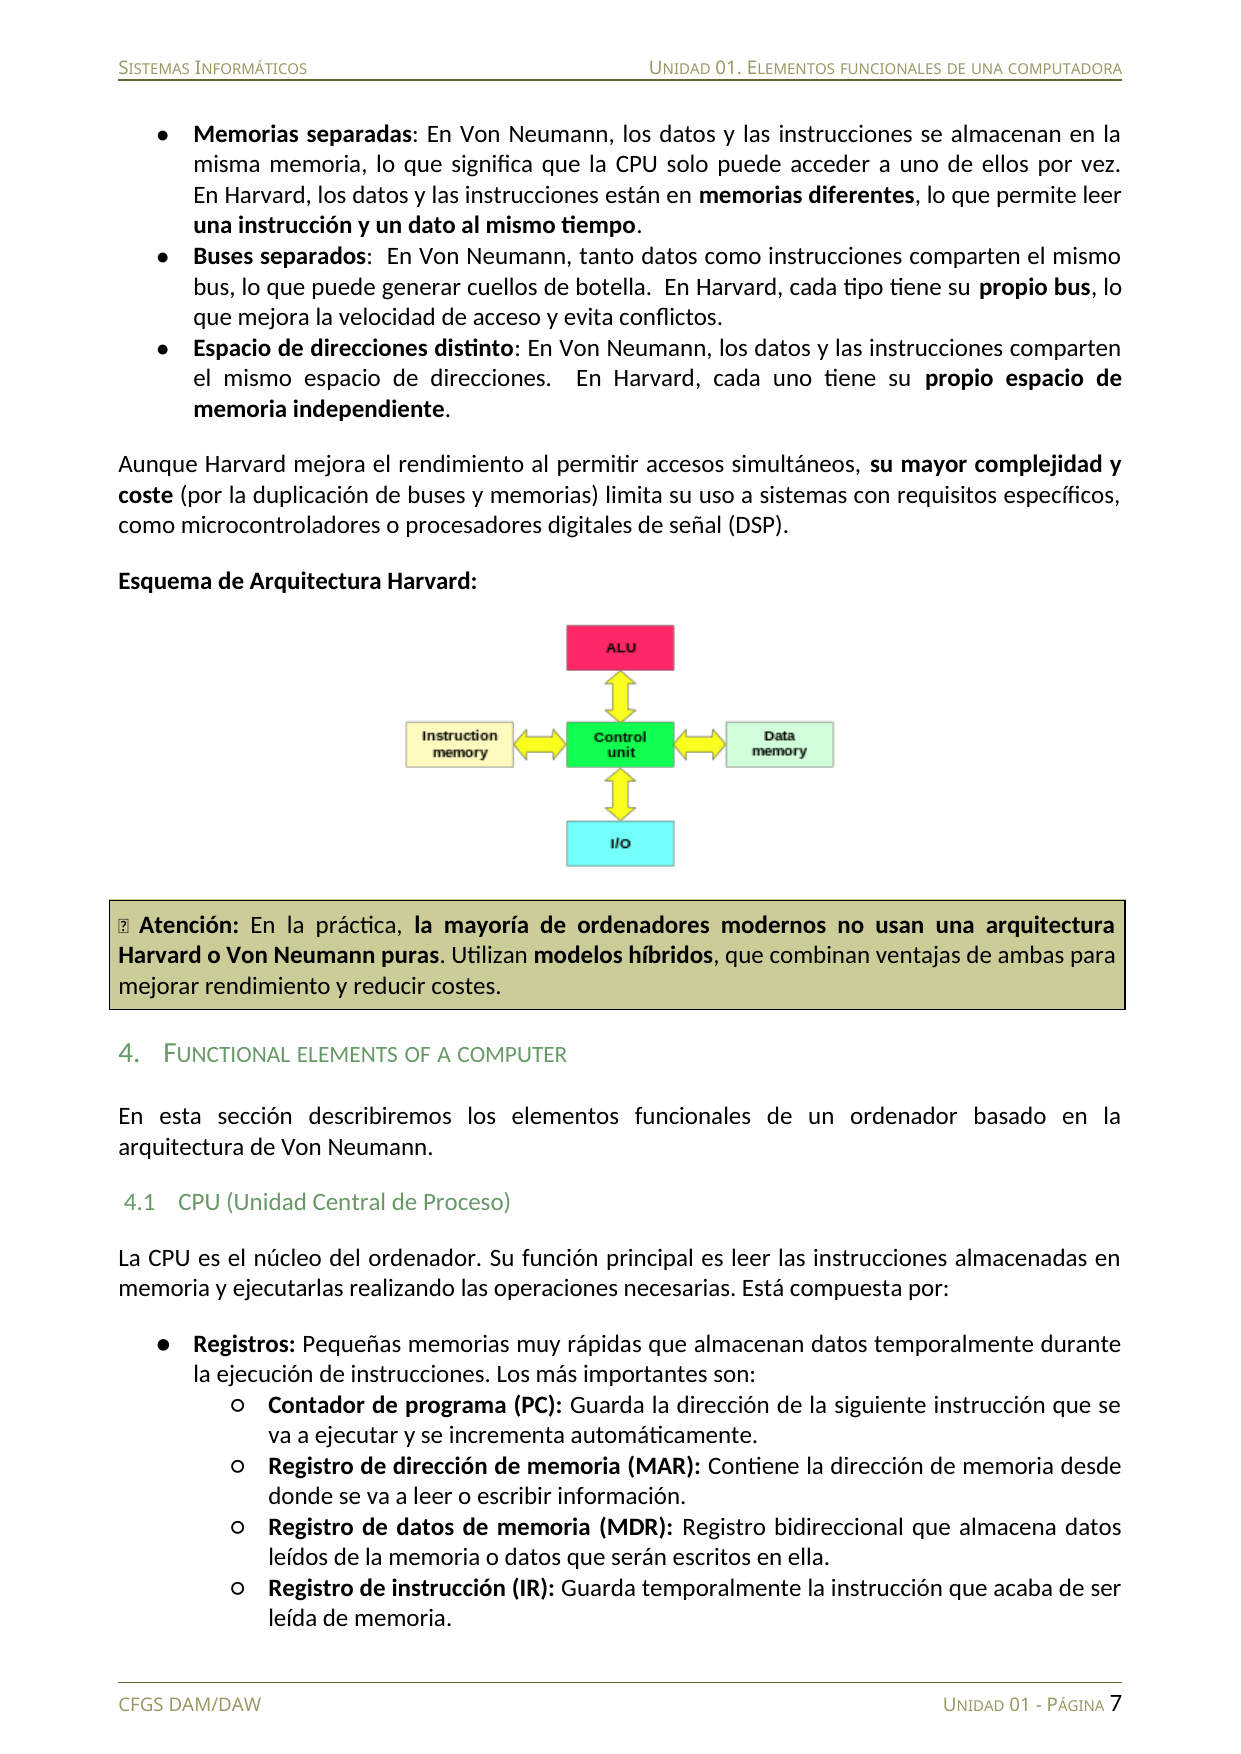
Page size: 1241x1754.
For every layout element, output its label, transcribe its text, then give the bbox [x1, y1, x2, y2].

picture [392, 601, 848, 891]
subtitle Functional elements of a computer [118, 1034, 1122, 1070]
list Registros: Pequeñas memorias muy rápidas que almacenan datos temporalmente durante la ejecución de instrucciones. Los más importantes son: [156, 1328, 1122, 1389]
list Registro de dirección de memoria (MAR): Contiene la dirección de memoria desde donde se va a leer o escribir información. [231, 1450, 1122, 1511]
list Registro de datos de memoria (MDR): Registro bidireccional que almacena datos leídos de la memoria o datos que serán escritos en ella. [231, 1511, 1122, 1572]
text Aunque Harvard mejora el rendimiento al permitir accesos simultáneos, su mayor complejidad y coste (por la duplicación de buses y memorias) limita su uso a sistemas con requisitos específicos, como microcontroladores o procesadores digitales de señal (DSP). [118, 448, 1122, 540]
list Espacio de direcciones distinto: En Von Neumann, los datos y las instrucciones comparten el mismo espacio de direcciones. En Harvard, cada uno tiene su propio espacio de memoria independiente. [156, 332, 1122, 423]
text En esta sección describiremos los elementos funcionales de un ordenador basado en la arquitectura de Von Neumann. [118, 1100, 1122, 1161]
list Registro de instrucción (IR): Guarda temporalmente la instrucción que acaba de ser leída de memoria. [231, 1572, 1122, 1633]
text Esquema de Arquitectura Harvard: [118, 565, 1122, 595]
list Buses separados: En Von Neumann, tanto datos como instrucciones comparten el mismo bus, lo que puede generar cuellos de botella. En Harvard, cada tipo tiene su propio bus, lo que mejora la velocidad de acceso y evita conflictos. [156, 240, 1122, 332]
text La CPU es el núcleo del ordenador. Su función principal es leer las instrucciones almacenadas en memoria y ejecutarlas realizando las operaciones necesarias. Está compuesta por: [118, 1242, 1122, 1303]
list Memorias separadas: En Von Neumann, los datos y las instrucciones se almacenan en la misma memoria, lo que significa que la CPU solo puede acceder a uno de ellos por vez. En Harvard, los datos y las instrucciones están en memorias diferentes, lo que permite leer una instrucción y un dato al mismo tiempo. [156, 118, 1122, 240]
text ❕ Atención: En la práctica, la mayoría de ordenadores modernos no usan una arquitectura Harvard o Von Neumann puras. Utilizan modelos híbridos, que combinan ventajas de ambas para mejorar rendimiento y reducir costes. [110, 901, 1124, 1009]
subtitle CPU (Unidad Central de Proceso) [118, 1186, 1122, 1217]
list Contador de programa (PC): Guarda la dirección de la siguiente instrucción que se va a ejecutar y se incrementa automáticamente. [231, 1389, 1122, 1450]
